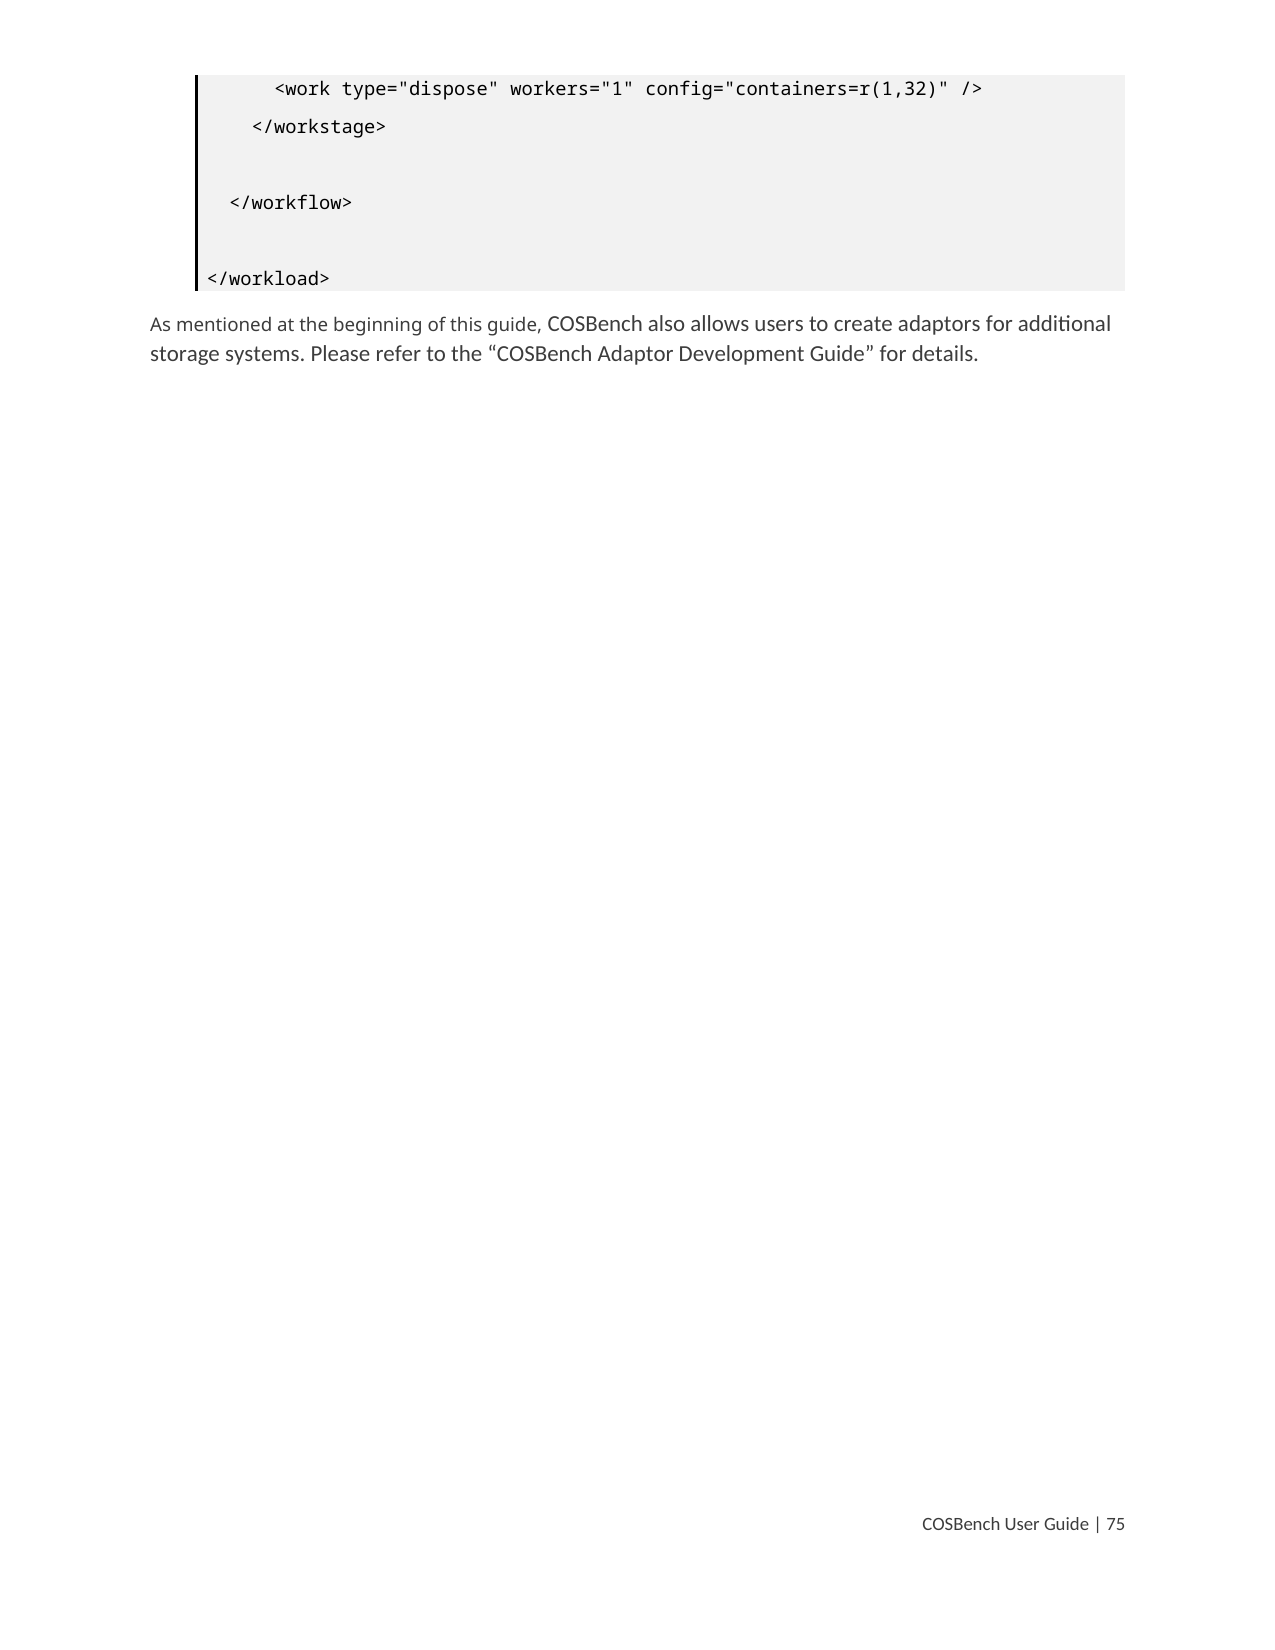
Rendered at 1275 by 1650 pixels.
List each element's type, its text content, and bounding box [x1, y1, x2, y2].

text </workflow> [198, 189, 1125, 214]
text </workstage> [198, 113, 1125, 138]
text </workload> [198, 265, 1125, 291]
text As mentioned at the beginning of this guide, COSBench also allows users to create adaptors for additional storage systems. Please refer to the “COSBench Adaptor Development Guide” for details. [150, 309, 1125, 367]
text <work type="dispose" workers="1" config="containers=r(1,32)" /> [198, 75, 1125, 101]
